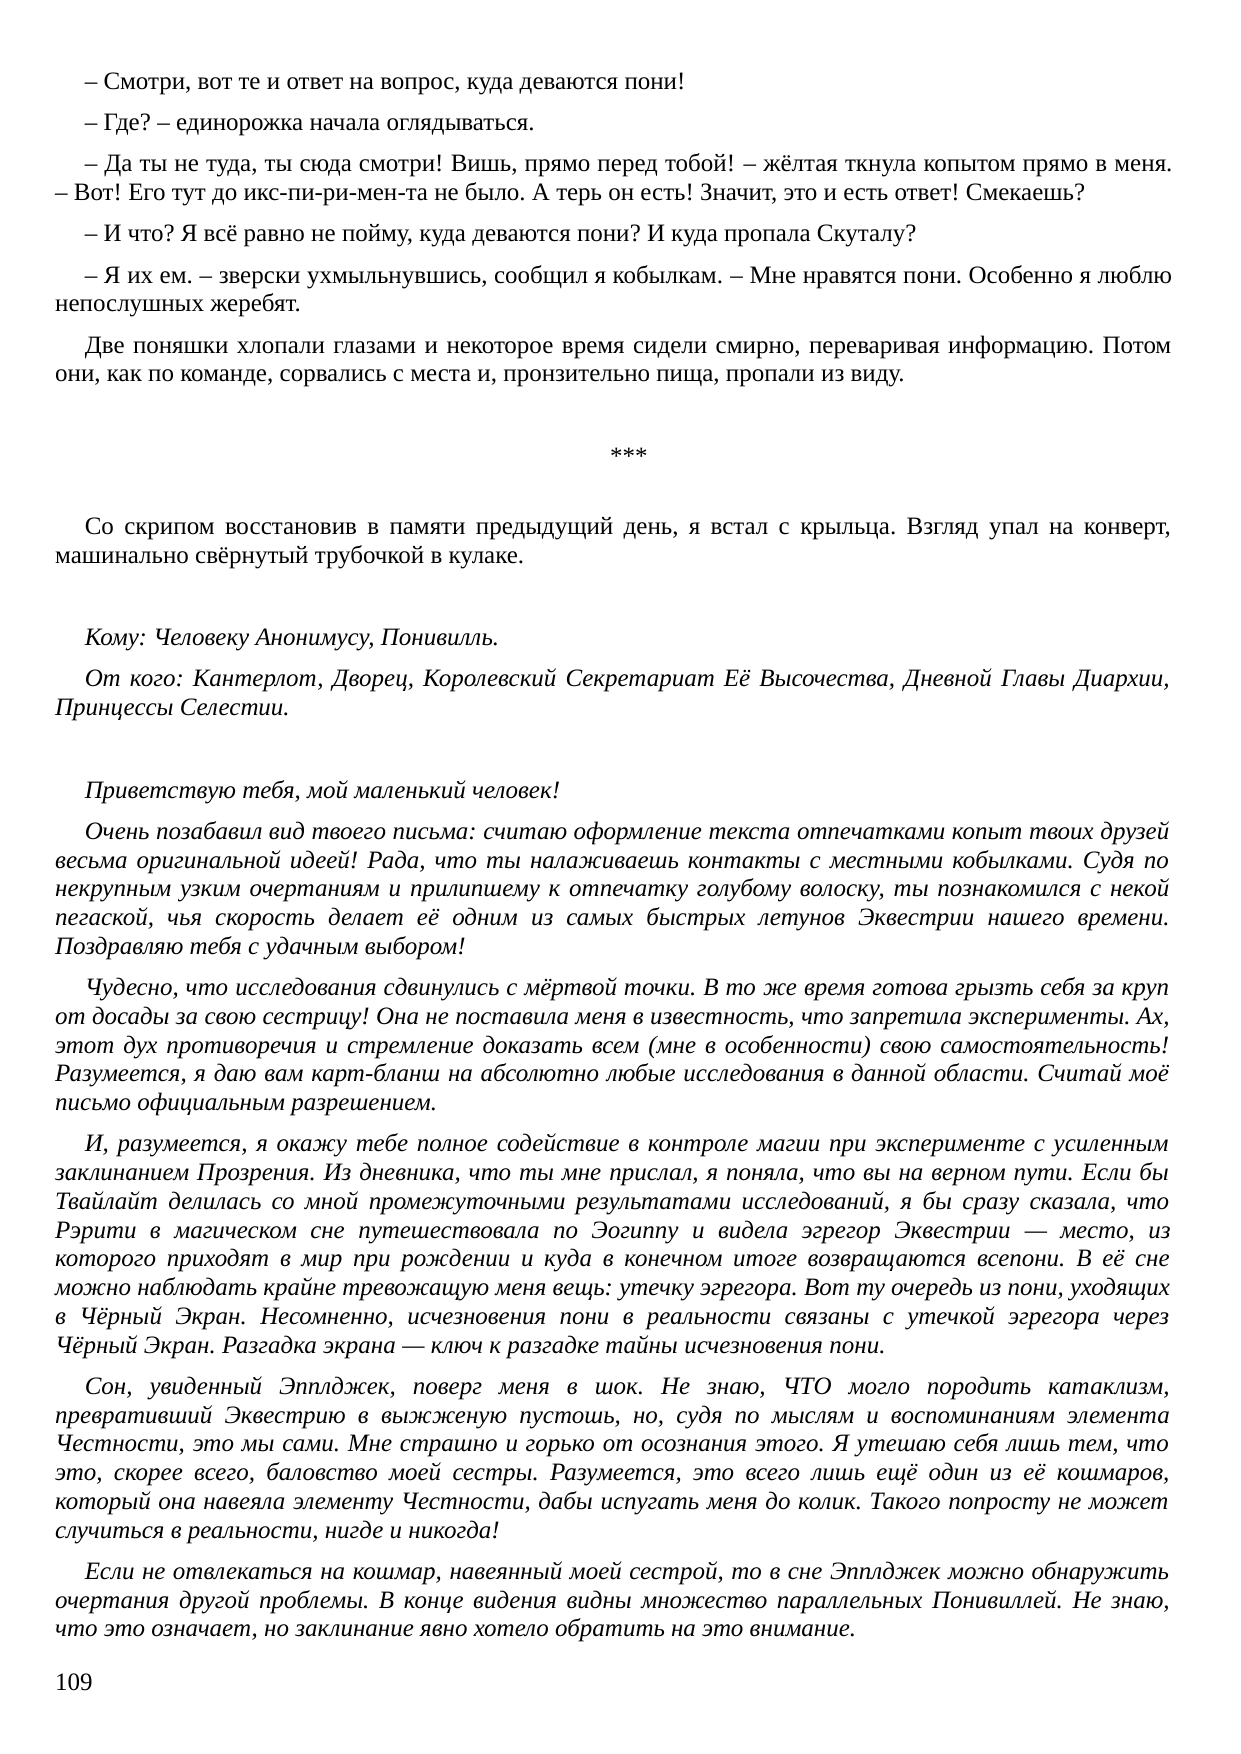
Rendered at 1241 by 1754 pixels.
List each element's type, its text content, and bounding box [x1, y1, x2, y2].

text *** [55, 441, 1173, 498]
text – Да ты не туда, ты сюда смотри! Вишь, прямо перед тобой! – жёлтая ткнула копытом прямо в меня. – Вот! Его тут до икс-пи-ри-мен-та не было. А терь он есть! Значит, это и есть ответ! Смекаешь? [55, 148, 1173, 206]
text Если не отвлекаться на кошмар, навеянный моей сестрой, то в сне Эпплджек можно обнаружить очертания другой проблемы. В конце видения видны множество параллельных Понивиллей. Не знаю, что это означает, но заклинание явно хотело обратить на это внимание. [55, 1556, 1173, 1642]
text От кого: Кантерлот, Дворец, Королевский Секретариат Её Высочества, Дневной Главы Диархии, Принцессы Селестии. [55, 663, 1173, 721]
text Приветствую тебя, мой маленький человек! [55, 775, 1173, 803]
text – Смотри, вот те и ответ на вопрос, куда деваются пони! [55, 66, 1173, 95]
text – И что? Я всё равно не пойму, куда деваются пони? И куда пропала Скуталу? [55, 218, 1173, 247]
text Очень позабавил вид твоего письма: считаю оформление текста отпечатками копыт твоих друзей весьма оригинальной идеей! Рада, что ты налаживаешь контакты с местными кобылками. Судя по некрупным узким очертаниям и прилипшему к отпечатку голубому волоску, ты познакомился с некой пегаской, чья скорость делает её одним из самых быстрых летунов Эквестрии нашего времени. Поздравляю тебя с удачным выбором! [55, 816, 1173, 960]
text – Я их ем. – зверски ухмыльнувшись, сообщил я кобылкам. – Мне нравятся пони. Особенно я люблю непослушных жеребят. [55, 260, 1173, 317]
text И, разумеется, я окажу тебе полное содействие в контроле магии при эксперименте с усиленным заклинанием Прозрения. Из дневника, что ты мне прислал, я поняла, что вы на верном пути. Если бы Твайлайт делилась со мной промежуточными результатами исследований, я бы сразу сказала, что Рэрити в магическом сне путешествовала по Эогиппу и видела эгрегор Эквестрии — место, из которого приходят в мир при рождении и куда в конечном итоге возвращаются всепони. В её сне можно наблюдать крайне тревожащую меня вещь: утечку эгрегора. Вот ту очередь из пони, уходящих в Чёрный Экран. Несомненно, исчезновения пони в реальности связаны с утечкой эгрегора через Чёрный Экран. Разгадка экрана — ключ к разгадке тайны исчезновения пони. [55, 1128, 1173, 1358]
text Со скрипом восстановив в памяти предыдущий день, я встал с крыльца. Взгляд упал на конверт, машинально свёрнутый трубочкой в кулаке. [55, 511, 1173, 568]
text – Где? – единорожка начала оглядываться. [55, 107, 1173, 136]
text Две поняшки хлопали глазами и некоторое время сидели смирно, переваривая информацию. Потом они, как по команде, сорвались с места и, пронзительно пища, пропали из виду. [55, 330, 1173, 387]
text Чудесно, что исследования сдвинулись с мёртвой точки. В то же время готова грызть себя за круп от досады за свою сестрицу! Она не поставила меня в известность, что запретила эксперименты. Ах, этот дух противоречия и стремление доказать всем (мне в особенности) свою самостоятельность! Разумеется, я даю вам карт-бланш на абсолютно любые исследования в данной области. Считай моё письмо официальным разрешением. [55, 972, 1173, 1116]
text Cон, увиденный Эпплджек, поверг меня в шок. Не знаю, ЧТО могло породить катаклизм, превративший Эквестрию в выжженую пустошь, но, судя по мыслям и воспоминаниям элемента Честности, это мы сами. Мне страшно и горько от осознания этого. Я утешаю себя лишь тем, что это, скорее всего, баловство моей сестры. Разумеется, это всего лишь ещё один из её кошмаров, который она навеяла элементу Честности, дабы испугать меня до колик. Такого попросту не может случиться в реальности, нигде и никогда! [55, 1371, 1173, 1543]
text Кому: Человеку Анонимусу, Понивилль. [55, 622, 1173, 651]
